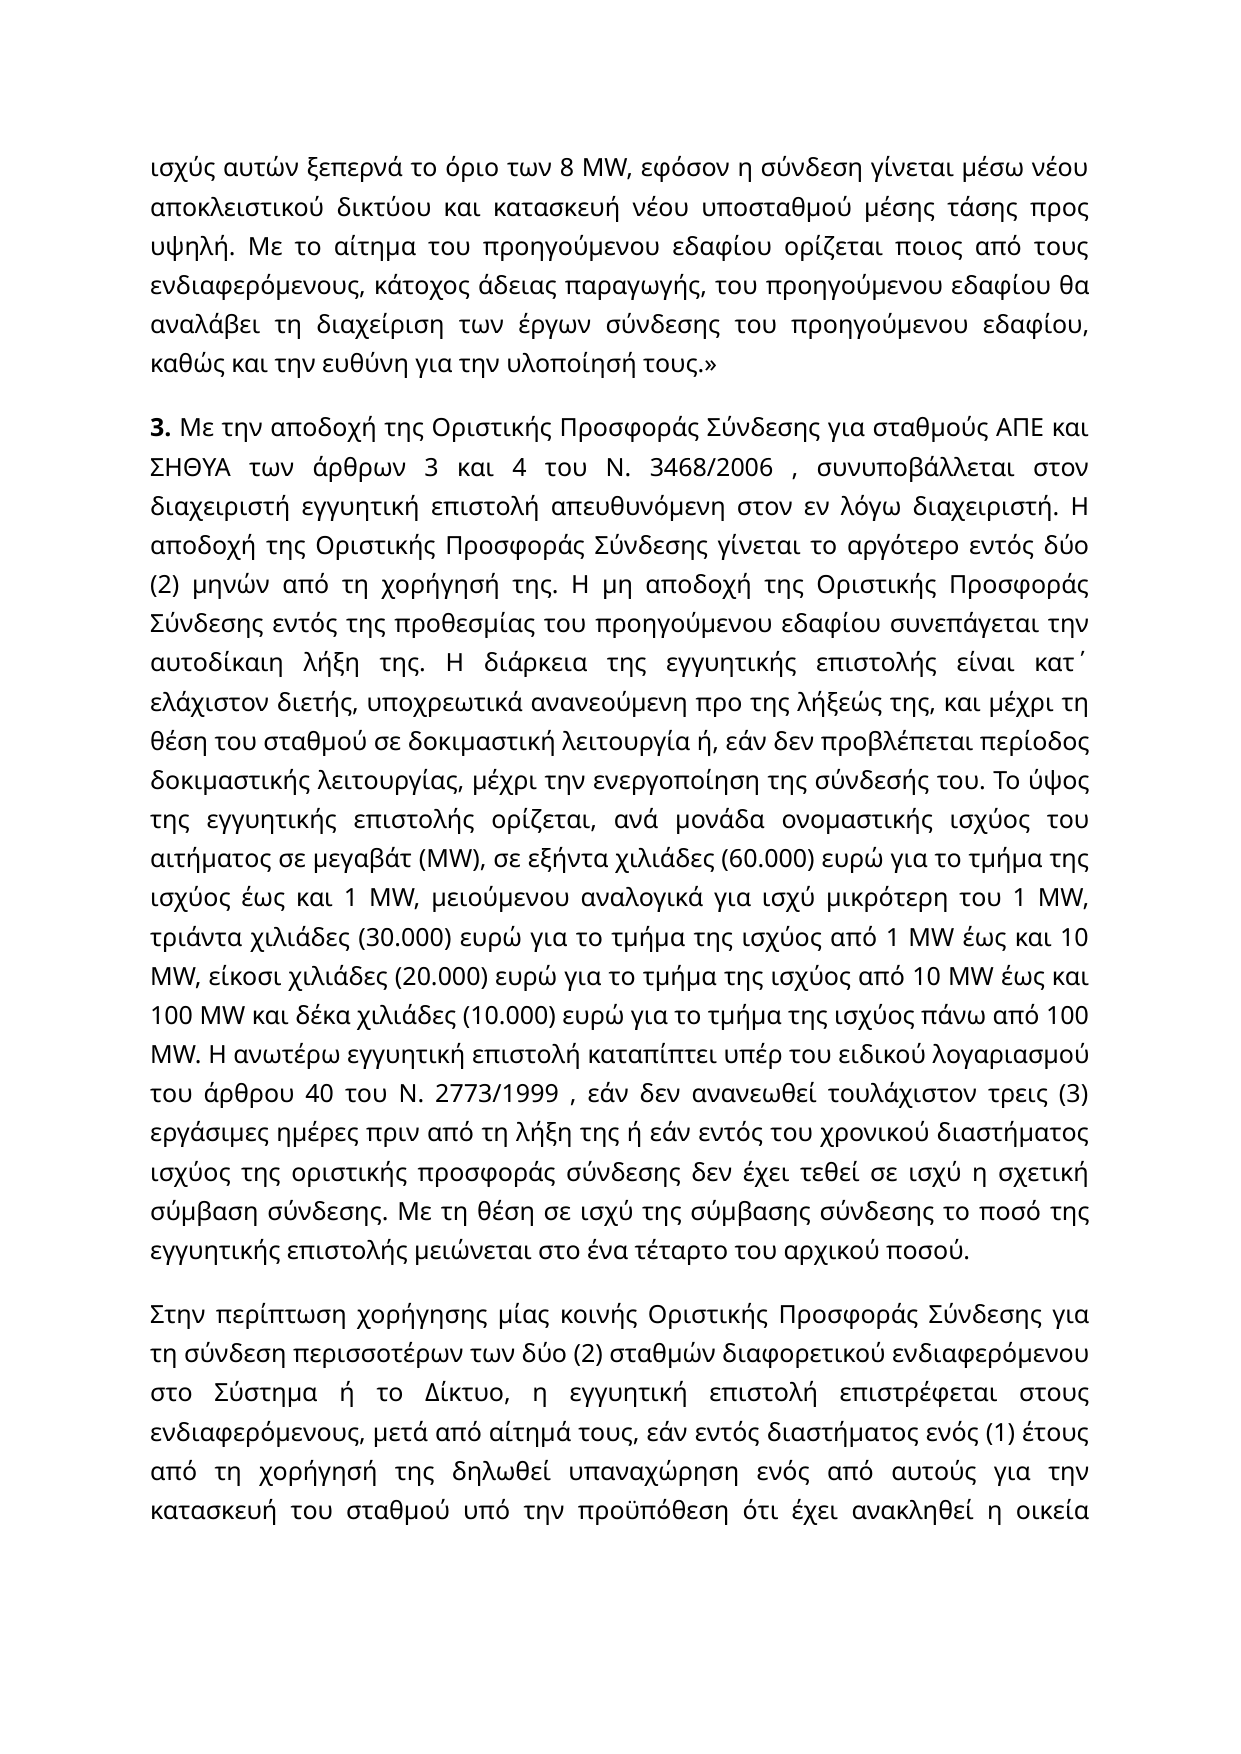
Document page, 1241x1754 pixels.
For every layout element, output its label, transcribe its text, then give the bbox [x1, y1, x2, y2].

text 3. Με την αποδοχή της Οριστικής Προσφοράς Σύνδεσης για σταθμούς ΑΠΕ και ΣΗΘΥΑ των άρθρων 3 και 4 του Ν. 3468/2006 , συνυποβάλλεται στον διαχειριστή εγγυητική επιστολή απευθυνόμενη στον εν λόγω διαχειριστή. Η αποδοχή της Οριστικής Προσφοράς Σύνδεσης γίνεται το αργότερο εντός δύο (2) μηνών από τη χορήγησή της. Η μη αποδοχή της Οριστικής Προσφοράς Σύνδεσης εντός της προθεσμίας του προηγούμενου εδαφίου συνεπάγεται την αυτοδίκαιη λήξη της. Η διάρκεια της εγγυητικής επιστολής είναι κατ΄ ελάχιστον διετής, υποχρεωτικά ανανεούμενη προ της λήξεώς της, και μέχρι τη θέση του σταθμού σε δοκιμαστική λειτουργία ή, εάν δεν προβλέπεται περίοδος δοκιμαστικής λειτουργίας, μέχρι την ενεργοποίηση της σύνδεσής του. Το ύψος της εγγυητικής επιστολής ορίζεται, ανά μονάδα ονομαστικής ισχύος του αιτήματος σε μεγαβάτ (MW), σε εξήντα χιλιάδες (60.000) ευρώ για το τμήμα της ισχύος έως και 1 MW, μειούμενου αναλογικά για ισχύ μικρότερη του 1 MW, τριάντα χιλιάδες (30.000) ευρώ για το τμήμα της ισχύος από 1 MW έως και 10 MW, είκοσι χιλιάδες (20.000) ευρώ για το τμήμα της ισχύος από 10 MW έως και 100 MW και δέκα χιλιάδες (10.000) ευρώ για το τμήμα της ισχύος πάνω από 100 MW. Η ανωτέρω εγγυητική επιστολή καταπίπτει υπέρ του ειδικού λογαριασμού του άρθρου 40 του Ν. 2773/1999 , εάν δεν ανανεωθεί τουλάχιστον τρεις (3) εργάσιμες ημέρες πριν από τη λήξη της ή εάν εντός του χρονικού διαστήματος ισχύος της οριστικής προσφοράς σύνδεσης δεν έχει τεθεί σε ισχύ η σχετική σύμβαση σύνδεσης. Με τη θέση σε ισχύ της σύμβασης σύνδεσης το ποσό της εγγυητικής επιστολής μειώνεται στο ένα τέταρτο του αρχικού ποσού. [150, 410, 1090, 1267]
text ισχύς αυτών ξεπερνά το όριο των 8 MW, εφόσον η σύνδεση γίνεται μέσω νέου αποκλειστικού δικτύου και κατασκευή νέου υποσταθμού μέσης τάσης προς υψηλή. Με το αίτημα του προηγούμενου εδαφίου ορίζεται ποιος από τους ενδιαφερόμενους, κάτοχος άδειας παραγωγής, του προηγούμενου εδαφίου θα αναλάβει τη διαχείριση των έργων σύνδεσης του προηγούμενου εδαφίου, καθώς και την ευθύνη για την υλοποίησή τους.» [150, 150, 1090, 380]
text Στην περίπτωση χορήγησης μίας κοινής Οριστικής Προσφοράς Σύνδεσης για τη σύνδεση περισσοτέρων των δύο (2) σταθμών διαφορετικού ενδιαφερόμενου στο Σύστημα ή το Δίκτυο, η εγγυητική επιστολή επιστρέφεται στους ενδιαφερόμενους, μετά από αίτημά τους, εάν εντός διαστήματος ενός (1) έτους από τη χορήγησή της δηλωθεί υπαναχώρηση ενός από αυτούς για την κατασκευή του σταθμού υπό την προϋπόθεση ότι έχει ανακληθεί η οικεία [150, 1297, 1090, 1527]
